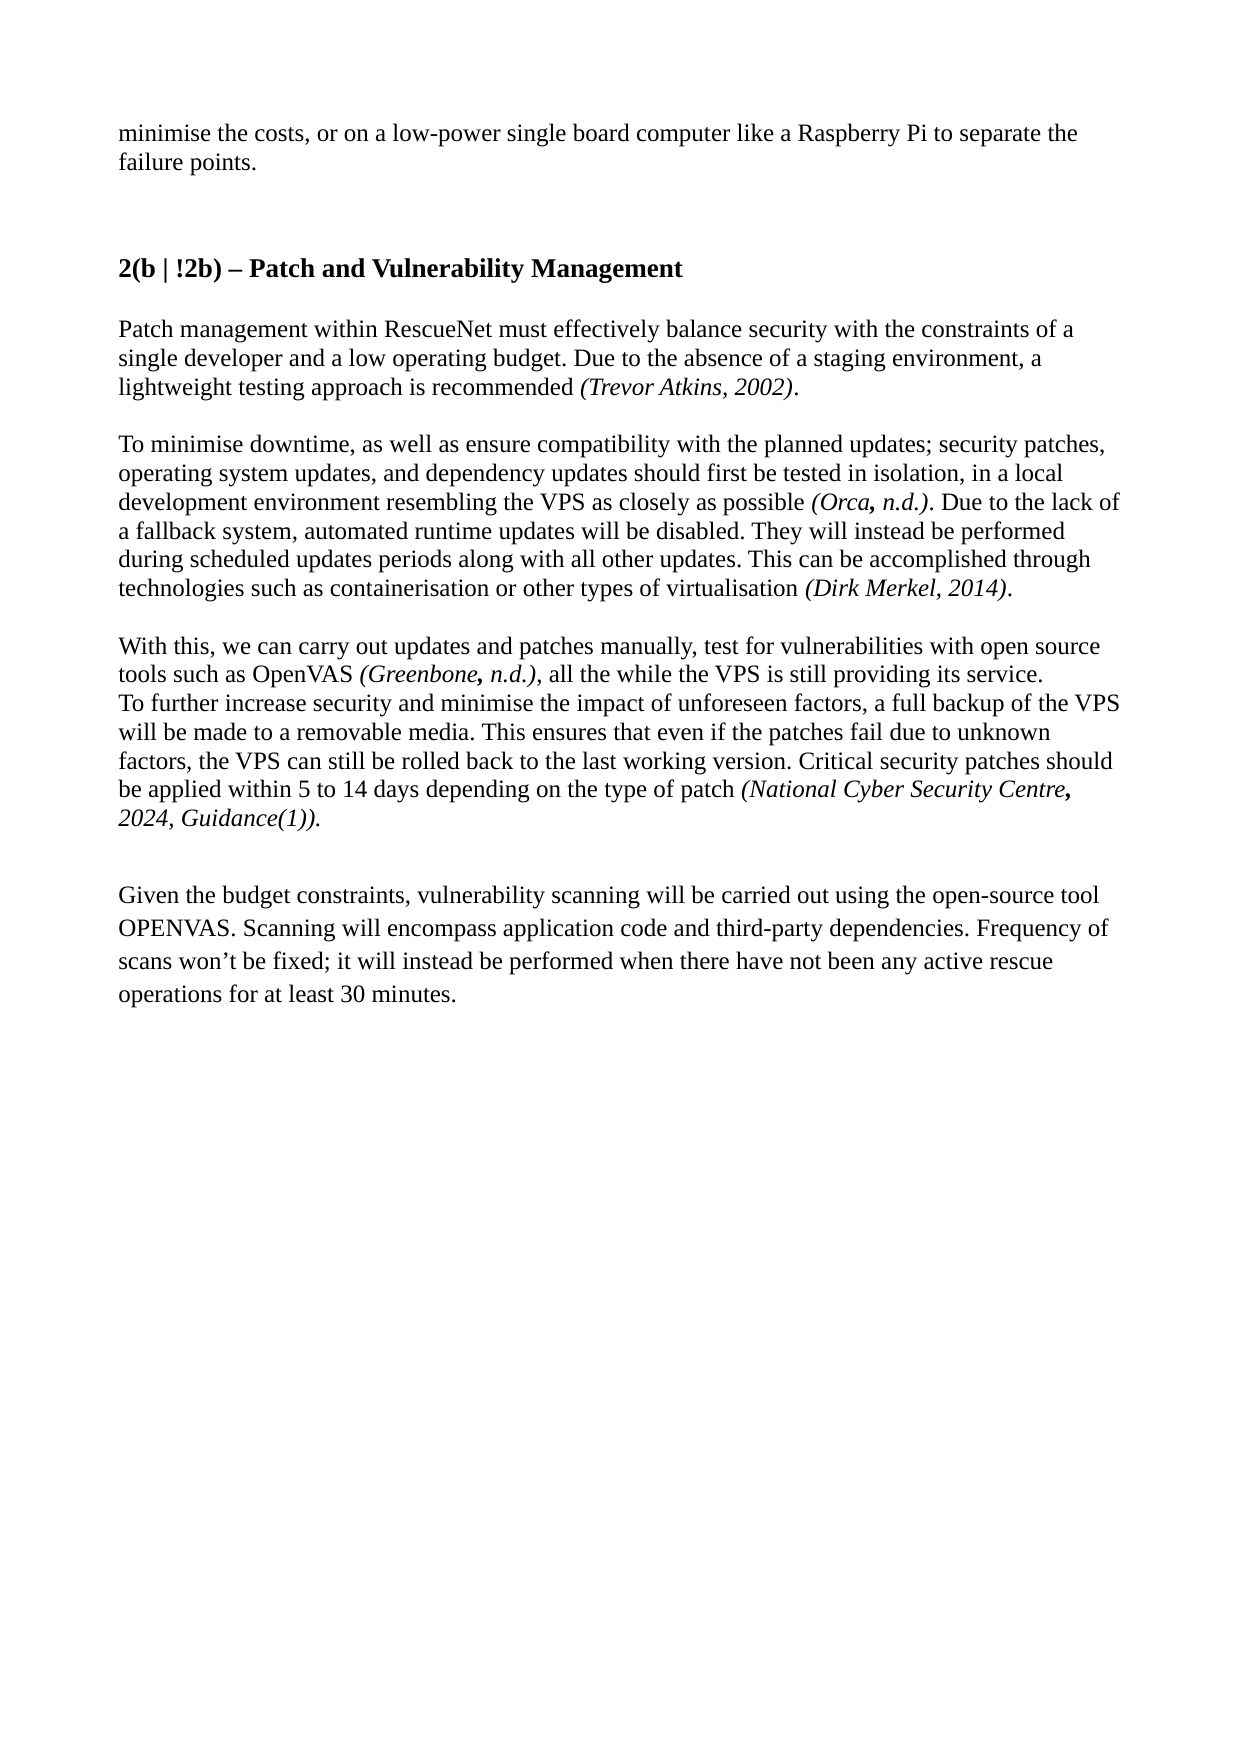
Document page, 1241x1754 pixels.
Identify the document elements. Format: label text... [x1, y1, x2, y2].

text To further increase security and minimise the impact of unforeseen factors, a full backup of the VPS will be made to a removable media. This ensures that even if the patches fail due to unknown factors, the VPS can still be rolled back to the last working version. Critical security patches should be applied within 5 to 14 days depending on the type of patch (National Cyber Security Centre, 2024, Guidance(1)). [118, 688, 1122, 832]
text To minimise downtime, as well as ensure compatibility with the planned updates; security patches, operating system updates, and dependency updates should first be tested in isolation, in a local development environment resembling the VPS as closely as possible (Orca, n.d.). Due to the lack of a fallback system, automated runtime updates will be disabled. They will instead be performed during scheduled updates periods along with all other updates. This can be accomplished through technologies such as containerisation or other types of virtualisation (Dirk Merkel, 2014). [118, 429, 1122, 602]
text With this, we can carry out updates and patches manually, test for vulnerabilities with open source tools such as OpenVAS (Greenbone, n.d.), all the while the VPS is still providing its service. [118, 631, 1122, 688]
text minimise the costs, or on a low-power single board computer like a Raspberry Pi to separate the failure points. [118, 118, 1122, 176]
text Given the budget constraints, vulnerability scanning will be carried out using the open-source tool OPENVAS. Scanning will encompass application code and third-party dependencies. Frequency of scans won’t be fixed; it will instead be performed when there have not been any active rescue operations for at least 30 minutes. [118, 880, 1122, 1007]
text 2(b | !2b) – Patch and Vulnerability Management [118, 252, 1122, 283]
text Patch management within RescueNet must effectively balance security with the constraints of a single developer and a low operating budget. Due to the absence of a staging environment, a lightweight testing approach is recommended (Trevor Atkins, 2002). [118, 314, 1122, 401]
